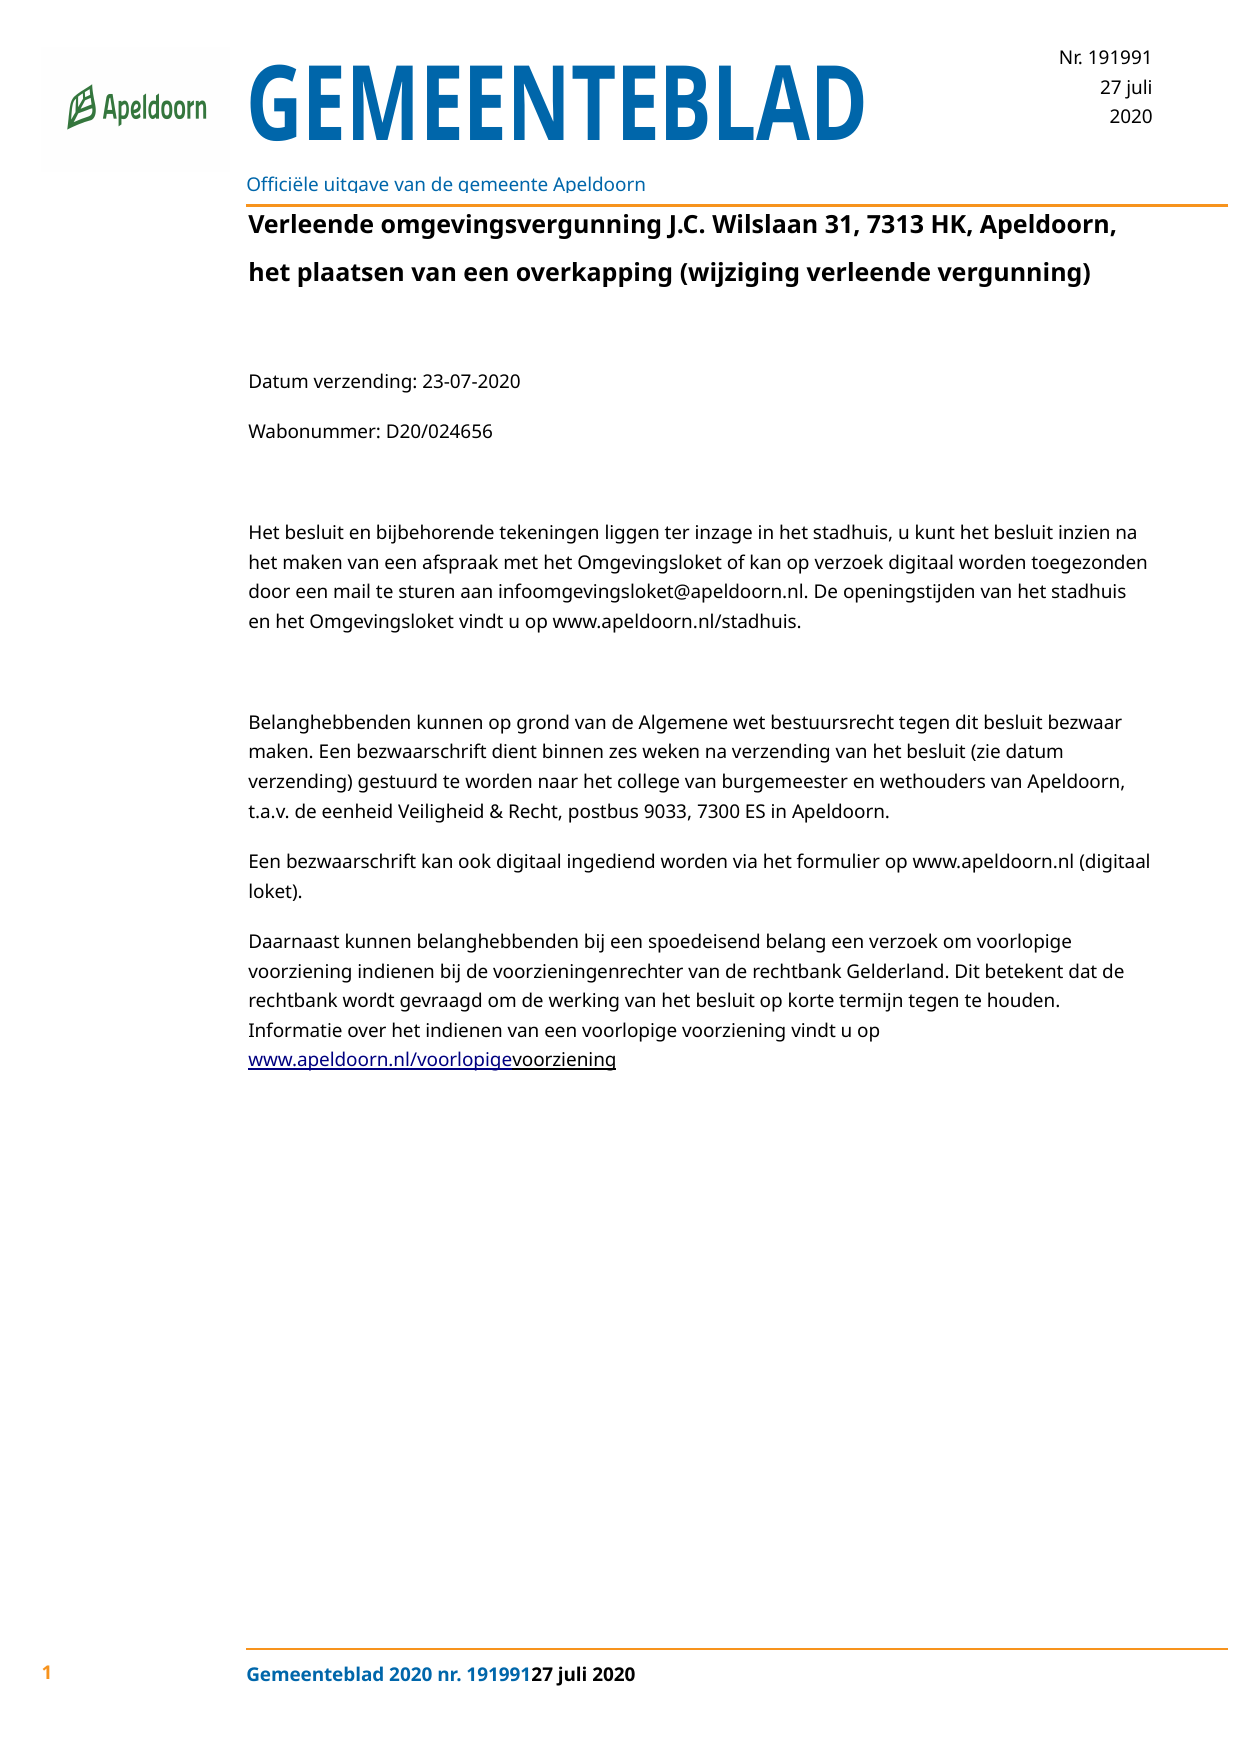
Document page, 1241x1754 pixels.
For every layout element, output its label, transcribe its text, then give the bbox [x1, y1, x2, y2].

text Belanghebbenden kunnen op grond van de Algemene wet bestuursrecht tegen dit besluit bezwaar maken. Een bezwaarschrift dient binnen zes weken na verzending van het besluit (zie datum verzending) gestuurd te worden naar het college van burgemeester en wethouders van Apeldoorn, t.a.v. de eenheid Veiligheid & Recht, postbus 9033, 7300 ES in Apeldoorn. [248, 709, 1152, 824]
text Datum verzending: 23-07-2020 [248, 368, 1152, 394]
text Een bezwaarschrift kan ook digitaal ingediend worden via het formulier op www.apeldoorn.nl (digitaal loket). [248, 848, 1152, 904]
text Daarnaast kunnen belanghebbenden bij een spoedeisend belang een verzoek om voorlopige voorziening indienen bij de voorzieningenrechter van de rechtbank Gelderland. Dit betekent dat de rechtbank wordt gevraagd om de werking van het besluit op korte termijn tegen te houden. Informatie over het indienen van een voorlopige voorziening vindt u op www.apeldoorn.nl/voorlopigevoorziening [248, 928, 1152, 1072]
text Wabonummer: D20/024656 [248, 419, 1152, 444]
text Verleende omgevingsvergunning J.C. Wilslaan 31, 7313 HK, Apeldoorn, het plaatsen van een overkapping (wijziging verleende vergunning) [248, 207, 1152, 288]
text Het besluit en bijbehorende tekeningen liggen ter inzage in het stadhuis, u kunt het besluit inzien na het maken van een afspraak met het Omgevingsloket of kan op verzoek digitaal worden toegezonden door een mail te sturen aan infoomgevingsloket@apeldoorn.nl. De openingstijden van het stadhuis en het Omgevingsloket vindt u op www.apeldoorn.nl/stadhuis. [248, 519, 1152, 634]
picture [41, 47, 231, 172]
